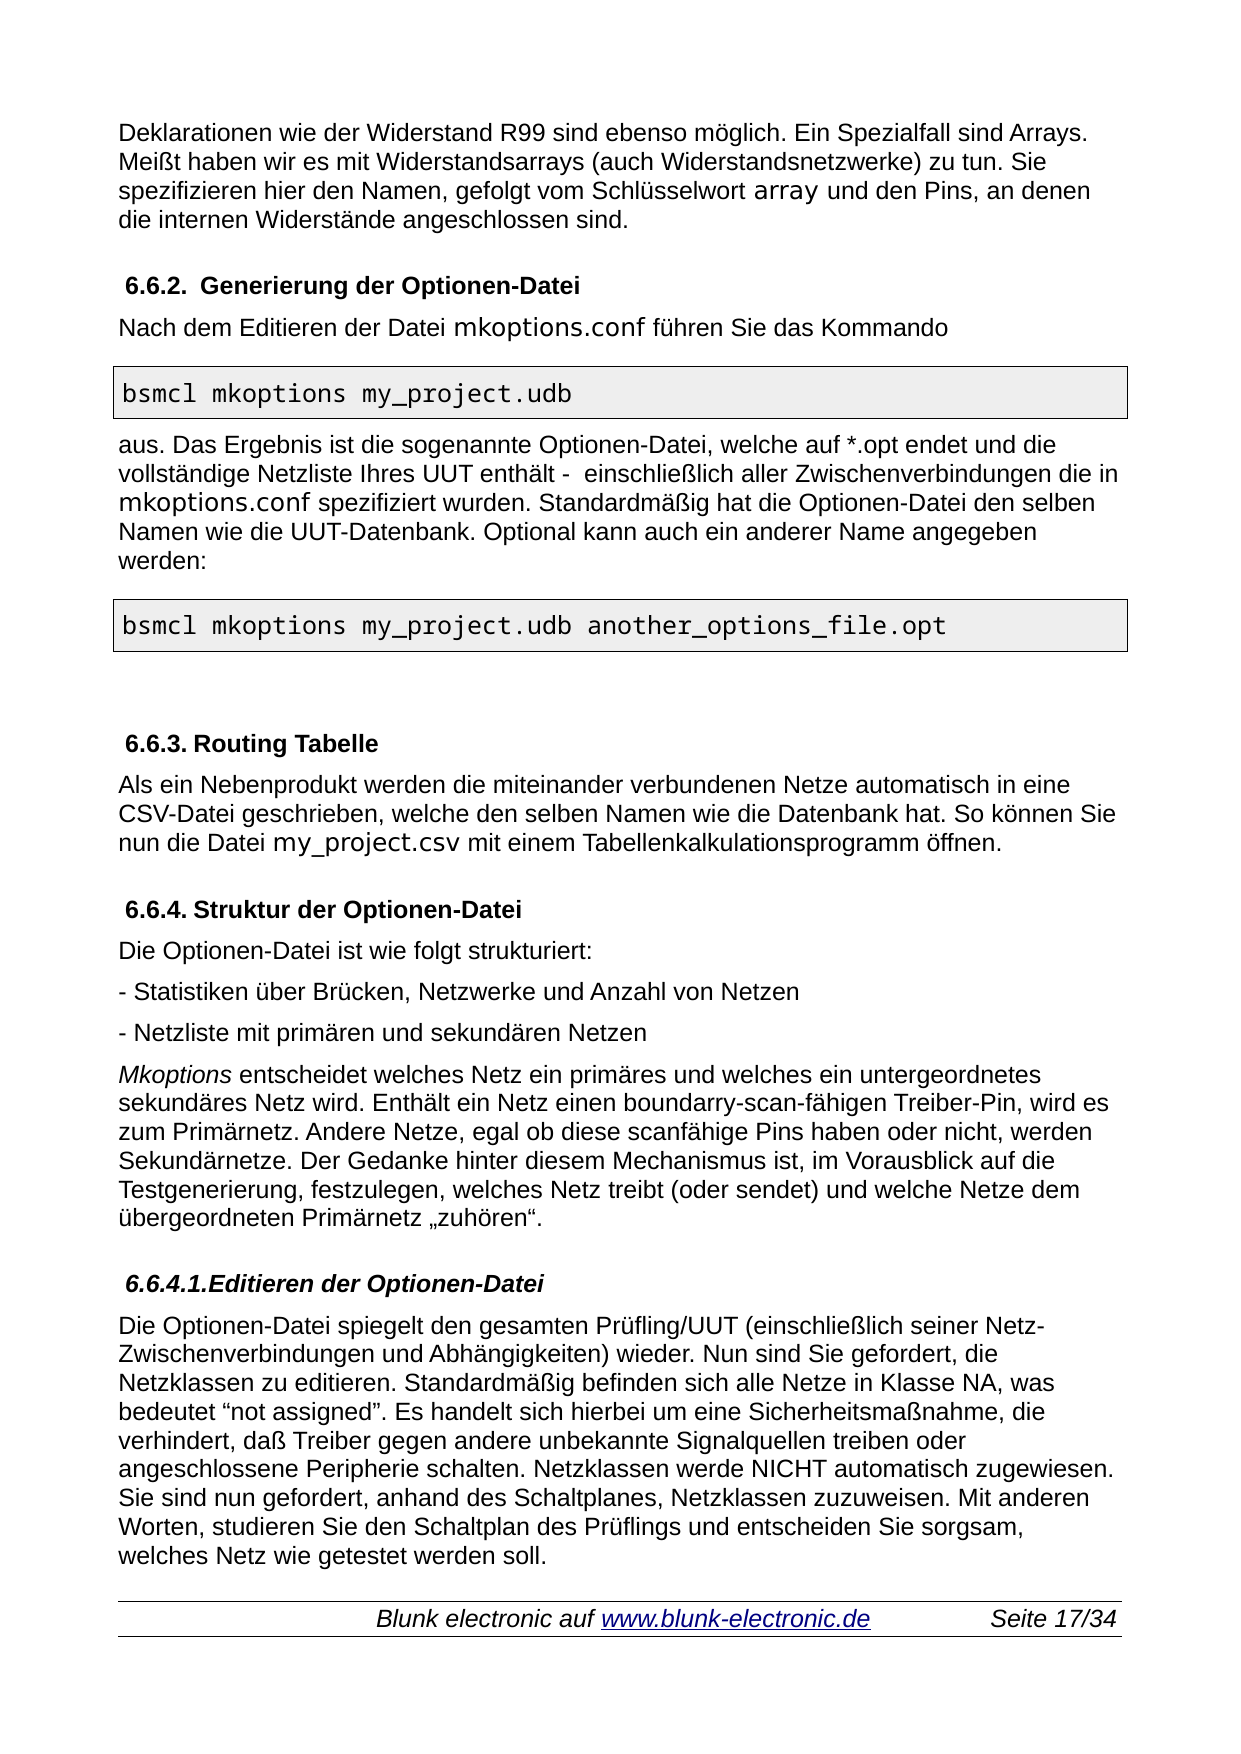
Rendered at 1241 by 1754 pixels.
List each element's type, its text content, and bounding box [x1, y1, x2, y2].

text - Statistiken über Brücken, Netzwerke und Anzahl von Netzen [118, 977, 1122, 1006]
text - Netzliste mit primären und sekundären Netzen [118, 1018, 1122, 1047]
text bsmcl mkoptions my_project.udb another_options_file.opt [122, 608, 1118, 642]
text Als ein Nebenprodukt werden die miteinander verbundenen Netze automatisch in eine CSV-Datei geschrieben, welche den selben Namen wie die Datenbank hat. So können Sie nun die Datei my_project.csv mit einem Tabellenkalkulationsprogramm öffnen. [118, 770, 1122, 857]
text [118, 354, 1122, 366]
subtitle Generierung der Optionen-Datei [118, 271, 1122, 300]
subtitle Struktur der Optionen-Datei [118, 894, 1122, 923]
text bsmcl mkoptions my_project.udb [122, 375, 1118, 409]
text Deklarationen wie der Widerstand R99 sind ebenso möglich. Ein Spezialfall sind Arrays. Meißt haben wir es mit Widerstandsarrays (auch Widerstandsnetzwerke) zu tun. Sie spezifizieren hier den Namen, gefolgt vom Schlüsselwort array und den Pins, an denen die internen Widerstände angeschlossen sind. [118, 118, 1122, 234]
text Mkoptions entscheidet welches Netz ein primäres und welches ein untergeordnetes sekundäres Netz wird. Enthält ein Netz einen boundarry-scan-fähigen Treiber-Pin, wird es zum Primärnetz. Andere Netze, egal ob diese scanfähige Pins haben oder nicht, werden Sekundärnetze. Der Gedanke hinter diesem Mechanismus ist, im Vorausblick auf die Testgenerierung, festzulegen, welches Netz treibt (oder sendet) und welche Netze dem übergeordneten Primärnetz „zuhören“. [118, 1059, 1122, 1232]
text Die Optionen-Datei ist wie folgt strukturiert: [118, 936, 1122, 964]
subtitle Editieren der Optionen-Datei [118, 1269, 1122, 1298]
text Die Optionen-Datei spiegelt den gesamten Prüfling/UUT (einschließlich seiner Netz-Zwischenverbindungen und Abhängigkeiten) wieder. Nun sind Sie gefordert, die Netzklassen zu editieren. Standardmäßig befinden sich alle Netze in Klasse NA, was bedeutet “not assigned”. Es handelt sich hierbei um eine Sicherheitsmaßnahme, die verhindert, daß Treiber gegen andere unbekannte Signalquellen treiben oder angeschlossene Peripherie schalten. Netzklassen werde NICHT automatisch zugewiesen. Sie sind nun gefordert, anhand des Schaltplanes, Netzklassen zuzuweisen. Mit anderen Worten, studieren Sie den Schaltplan des Prüflings und entscheiden Sie sorgsam, welches Netz wie getestet werden soll. [118, 1311, 1122, 1569]
text Nach dem Editieren der Datei mkoptions.conf führen Sie das Kommando [118, 312, 1122, 342]
subtitle Routing Tabelle [118, 729, 1122, 758]
text aus. Das Ergebnis ist die sogenannte Optionen-Datei, welche auf *.opt endet und die vollständige Netzliste Ihres UUT enthält - einschließlich aller Zwischenverbindungen die in mkoptions.conf spezifiziert wurden. Standardmäßig hat die Optionen-Datei den selben Namen wie die UUT-Datenbank. Optional kann auch ein anderer Name angegeben werden: [118, 419, 1122, 574]
